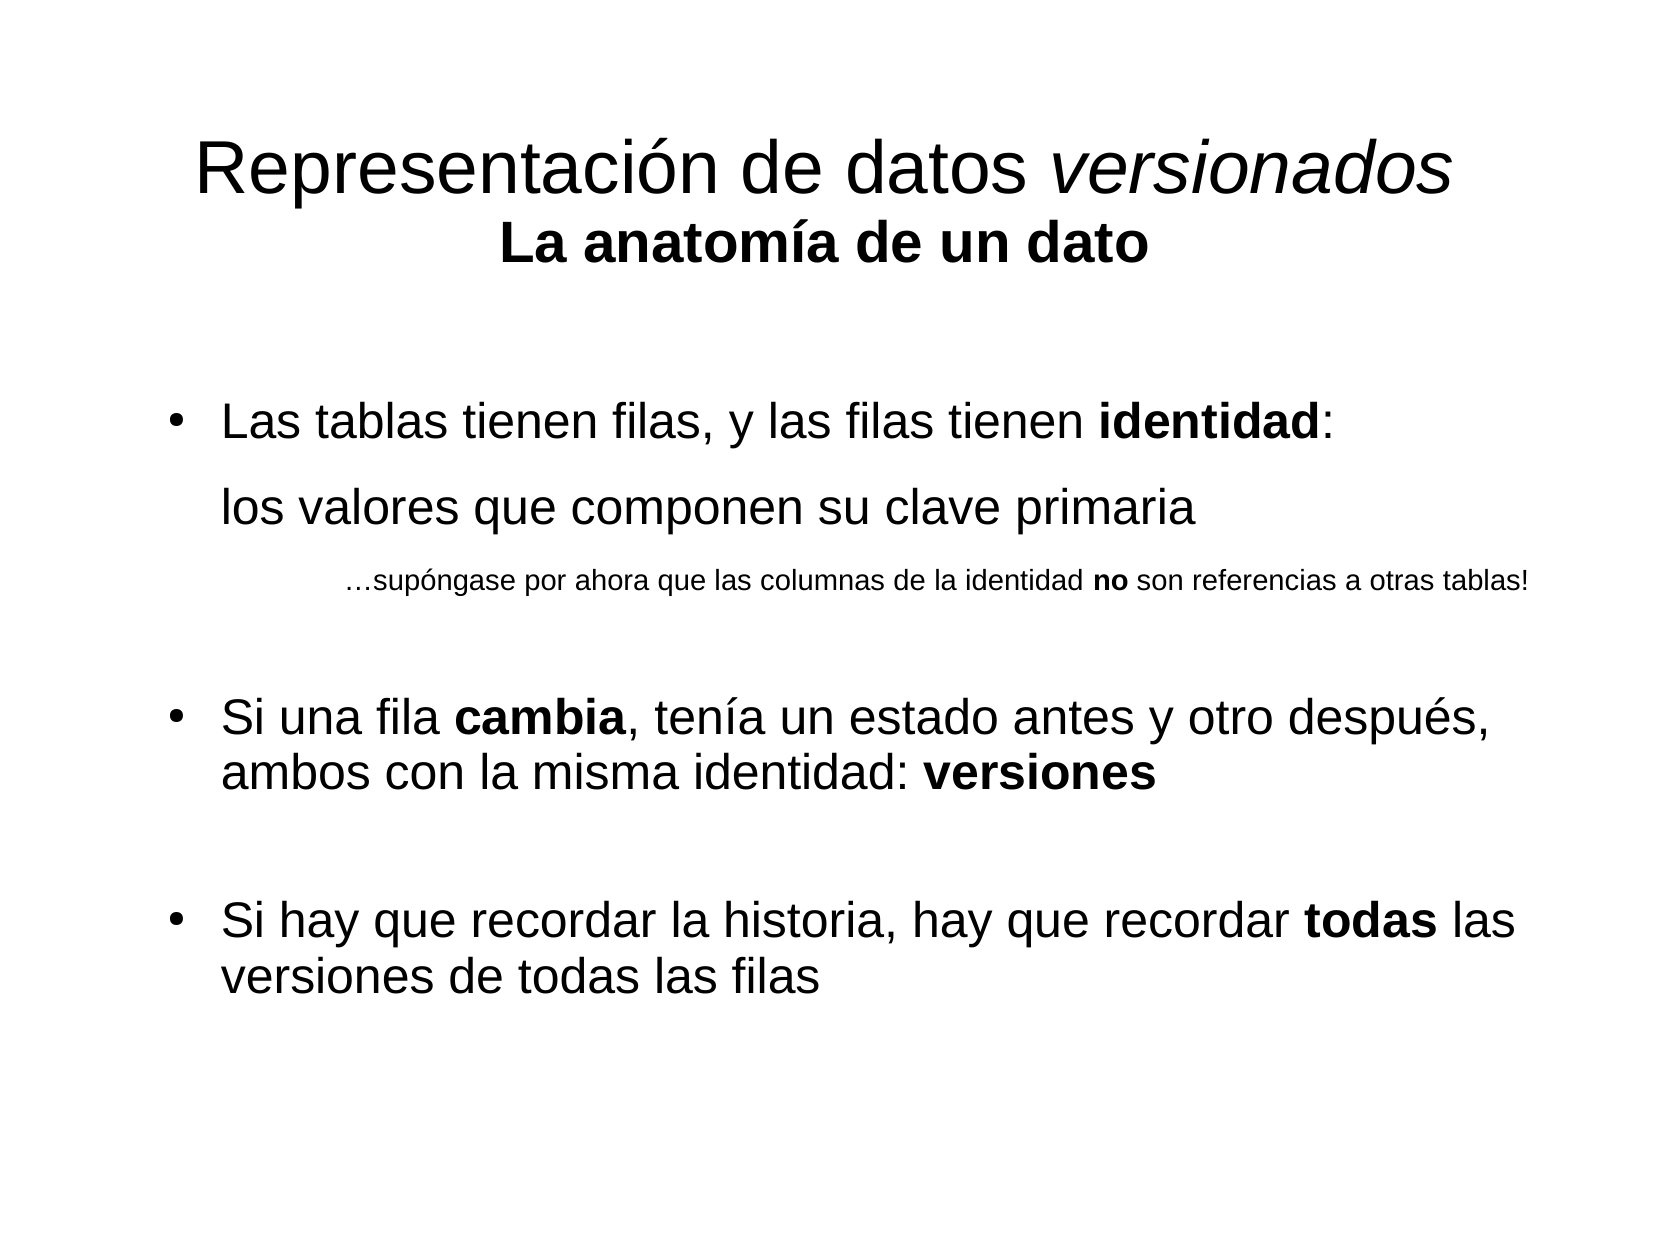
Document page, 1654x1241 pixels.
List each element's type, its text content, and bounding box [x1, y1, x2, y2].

list Las tablas tienen filas, y las filas tienen identidad: los valores que componen su clave primaria …supóngase por ahora que las columnas de la identidad no son referencias a otras tablas! Si una fila cambia, tenía un estado antes y otro después, ambos con la misma identidad: versiones Si hay que recordar la historia, hay que recordar todas las versiones de todas las filas [150, 303, 1531, 1141]
title Representación de datos versionados La anatomía de un dato [80, 96, 1569, 304]
